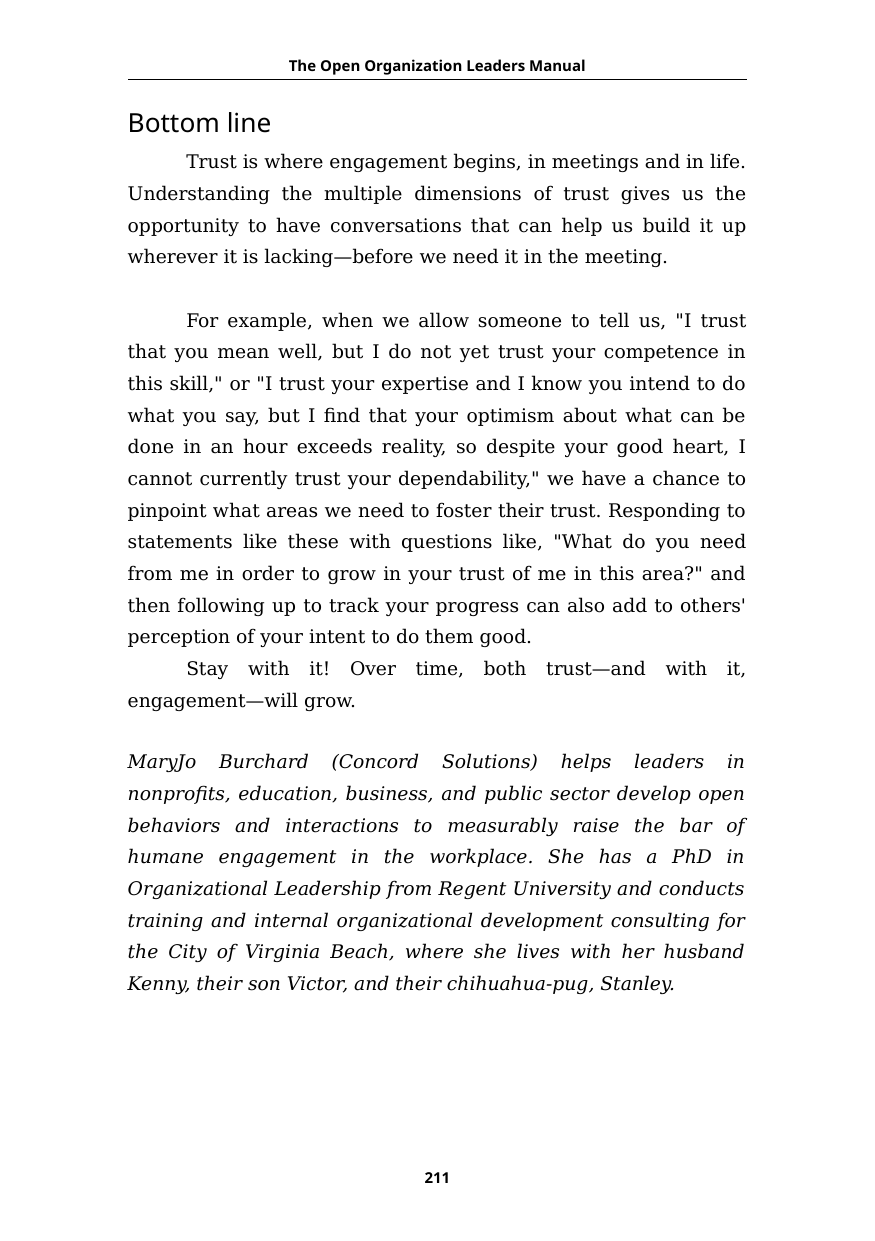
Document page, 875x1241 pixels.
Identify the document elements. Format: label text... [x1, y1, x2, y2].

text Stay with it! Over time, both trust—and with it, engagement—will grow. [127, 658, 747, 712]
text MaryJo Burchard (Concord Solutions) helps leaders in nonprofits, education, business, and public sector develop open behaviors and interactions to measurably raise the bar of humane engagement in the workplace. She has a PhD in Organizational Leadership from Regent University and conducts training and internal organizational development consulting for the City of Virginia Beach, where she lives with her husband Kenny, their son Victor, and their chihuahua-pug, Stanley. [127, 752, 747, 995]
subtitle Bottom line [127, 109, 747, 139]
text For example, when we allow someone to tell us, "I trust that you mean well, but I do not yet trust your competence in this skill," or "I trust your expertise and I know you intend to do what you say, but I find that your optimism about what can be done in an hour exceeds reality, so despite your good heart, I cannot currently trust your dependability," we have a chance to pinpoint what areas we need to foster their trust. Responding to statements like these with questions like, "What do you need from me in order to grow in your trust of me in this area?" and then following up to track your progress can also add to others' perception of your intent to do them good. [127, 310, 747, 648]
text Trust is where engagement begins, in meetings and in life. Understanding the multiple dimensions of trust gives us the opportunity to have conversations that can help us build it up wherever it is lacking—before we need it in the meeting. [127, 152, 747, 268]
